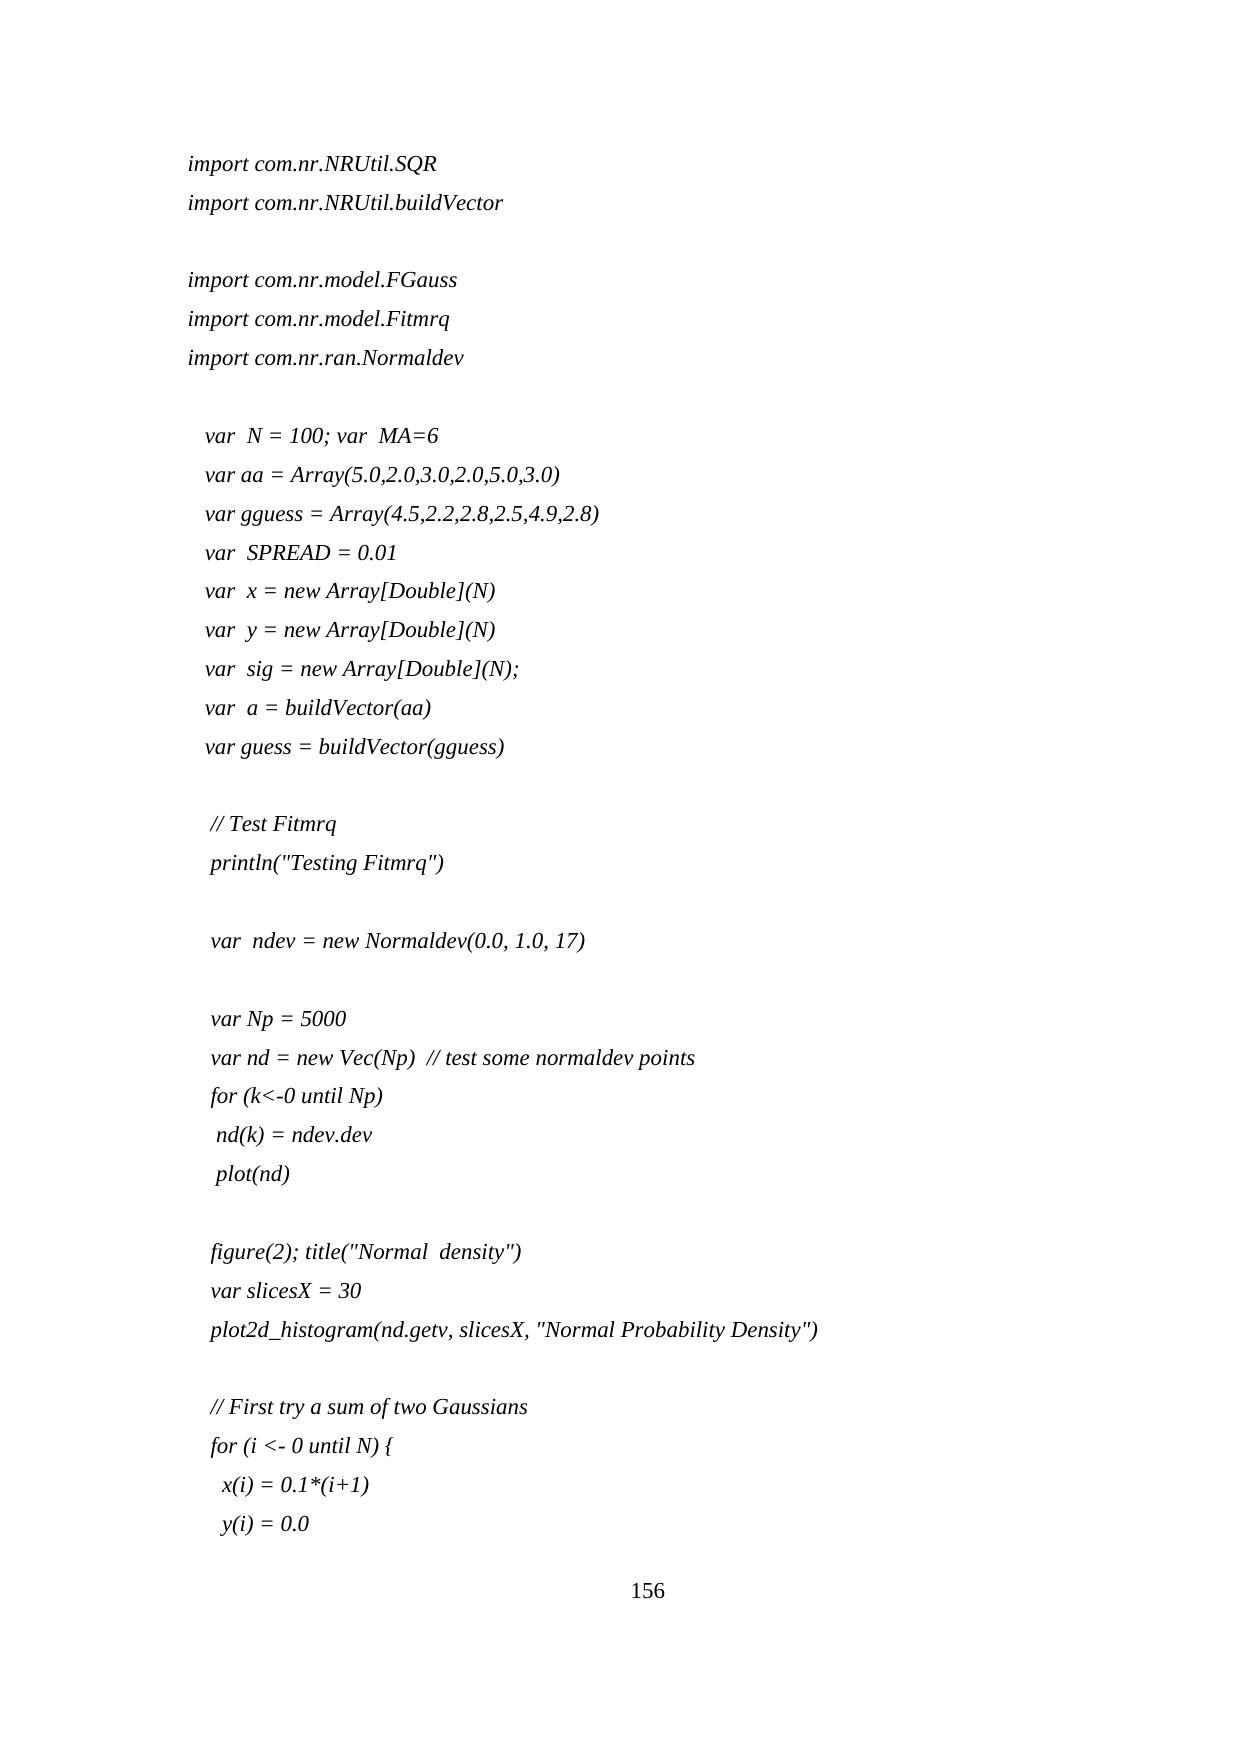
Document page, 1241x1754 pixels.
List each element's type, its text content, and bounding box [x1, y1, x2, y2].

text figure(2); title("Normal density") [187, 1238, 1108, 1264]
text println("Testing Fitmrq") [187, 849, 1108, 876]
text var Np = 5000 [187, 1005, 1108, 1031]
text var SPREAD = 0.01 [187, 538, 1108, 565]
text plot2d_histogram(nd.getv, slicesX, "Normal Probability Density") [187, 1316, 1108, 1342]
text y(i) = 0.0 [187, 1510, 1108, 1536]
text var aa = Array(5.0,2.0,3.0,2.0,5.0,3.0) [187, 461, 1108, 487]
text import com.nr.ran.Normaldev [187, 344, 1108, 371]
text nd(k) = ndev.dev [187, 1121, 1108, 1148]
text import com.nr.model.FGauss [187, 267, 1108, 293]
text // Test Fitmrq [187, 811, 1108, 837]
text import com.nr.model.Fitmrq [187, 305, 1108, 332]
text for (k<-0 until Np) [187, 1082, 1108, 1109]
text var N = 100; var MA=6 [187, 422, 1108, 448]
text var nd = new Vec(Np) // test some normaldev points [187, 1044, 1108, 1070]
text import com.nr.NRUtil.buildVector [187, 189, 1108, 215]
text var sig = new Array[Double](N); [187, 655, 1108, 681]
text import com.nr.NRUtil.SQR [187, 150, 1108, 176]
text var a = buildVector(aa) [187, 694, 1108, 720]
text var guess = buildVector(gguess) [187, 733, 1108, 759]
text var x = new Array[Double](N) [187, 577, 1108, 604]
text x(i) = 0.1*(i+1) [187, 1471, 1108, 1497]
text var slicesX = 30 [187, 1277, 1108, 1303]
text var gguess = Array(4.5,2.2,2.8,2.5,4.9,2.8) [187, 500, 1108, 526]
text // First try a sum of two Gaussians [187, 1393, 1108, 1420]
text plot(nd) [187, 1160, 1108, 1187]
text var y = new Array[Double](N) [187, 616, 1108, 643]
text var ndev = new Normaldev(0.0, 1.0, 17) [187, 927, 1108, 953]
text for (i <- 0 until N) { [187, 1432, 1108, 1458]
